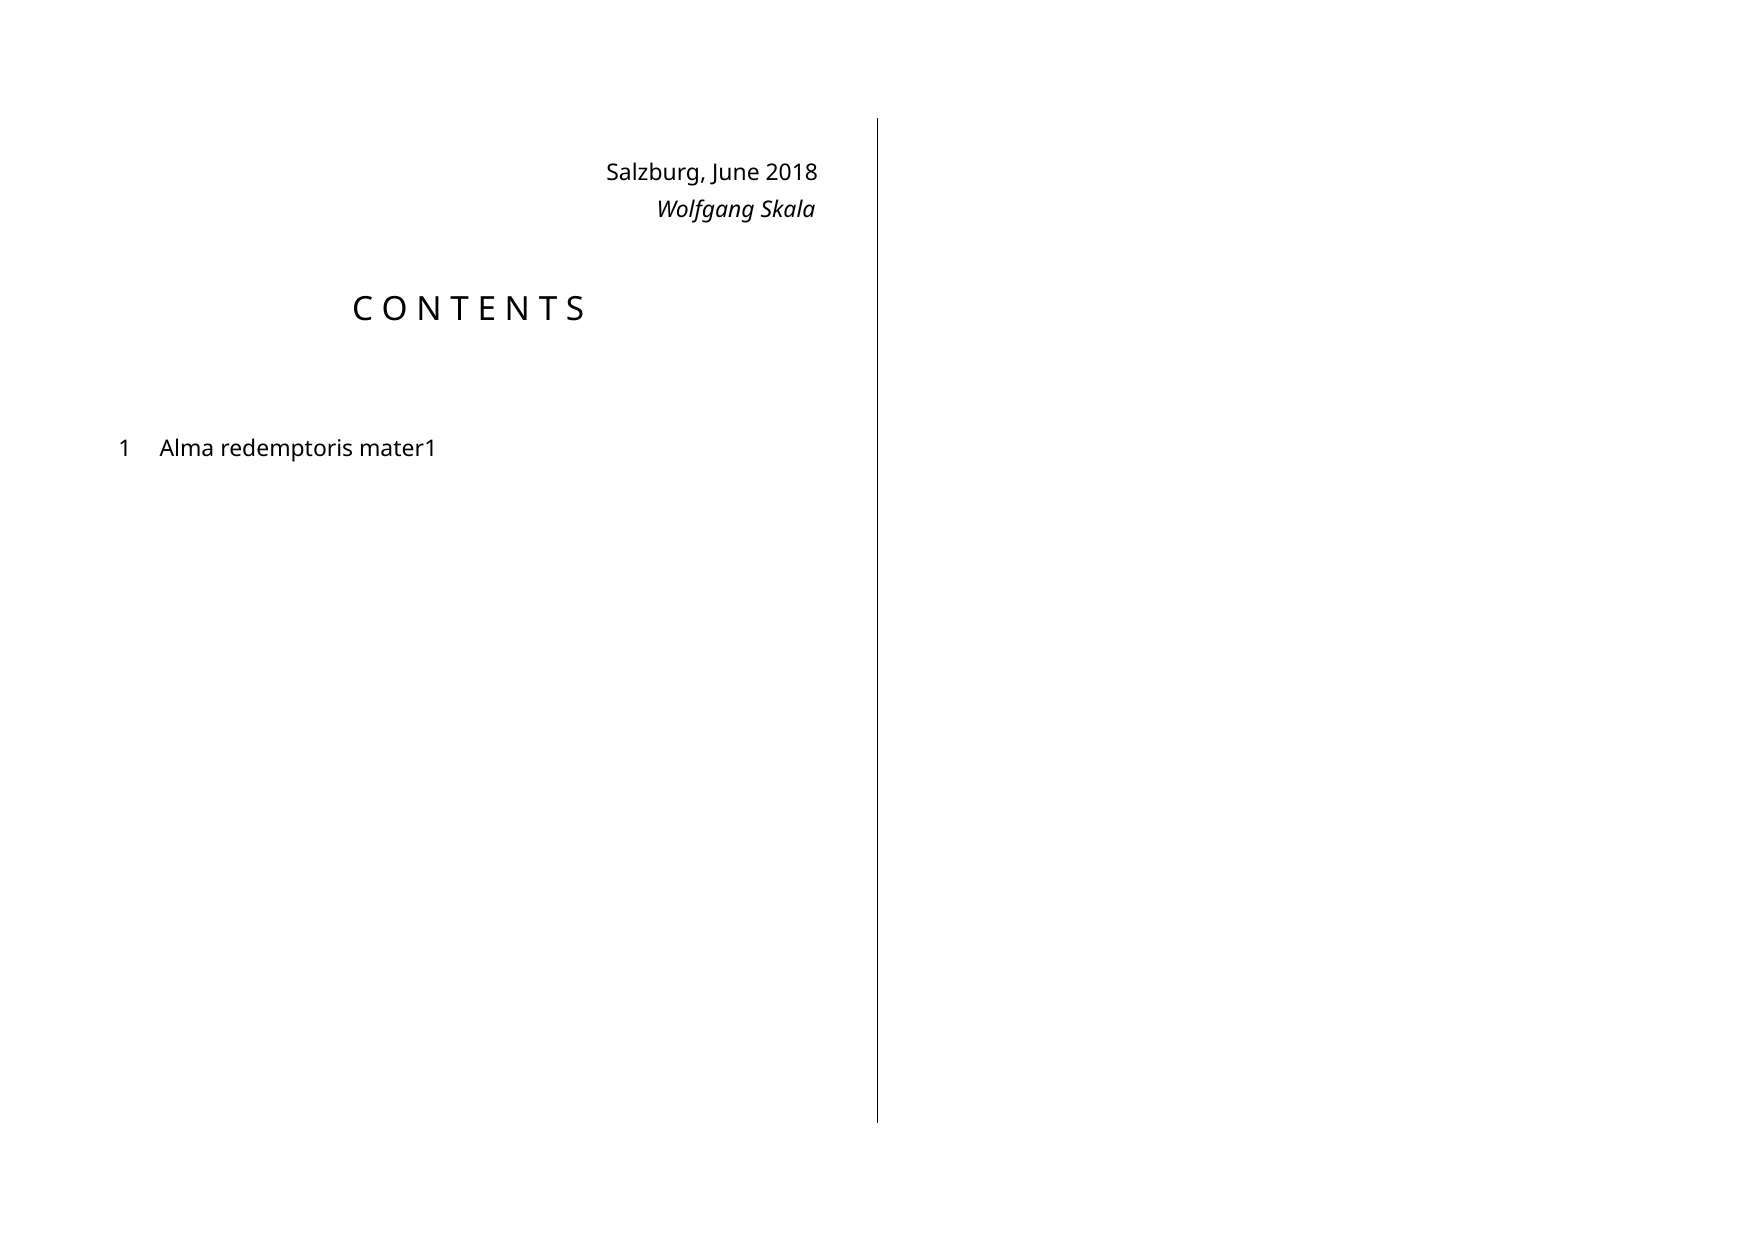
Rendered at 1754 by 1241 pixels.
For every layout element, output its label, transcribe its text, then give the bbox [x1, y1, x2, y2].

text Salzburg, June 2018 Wolfgang Skala [118, 156, 818, 224]
text 1 Alma redemptoris mater 1 [118, 432, 818, 463]
text C O N T E N T S [118, 285, 818, 331]
